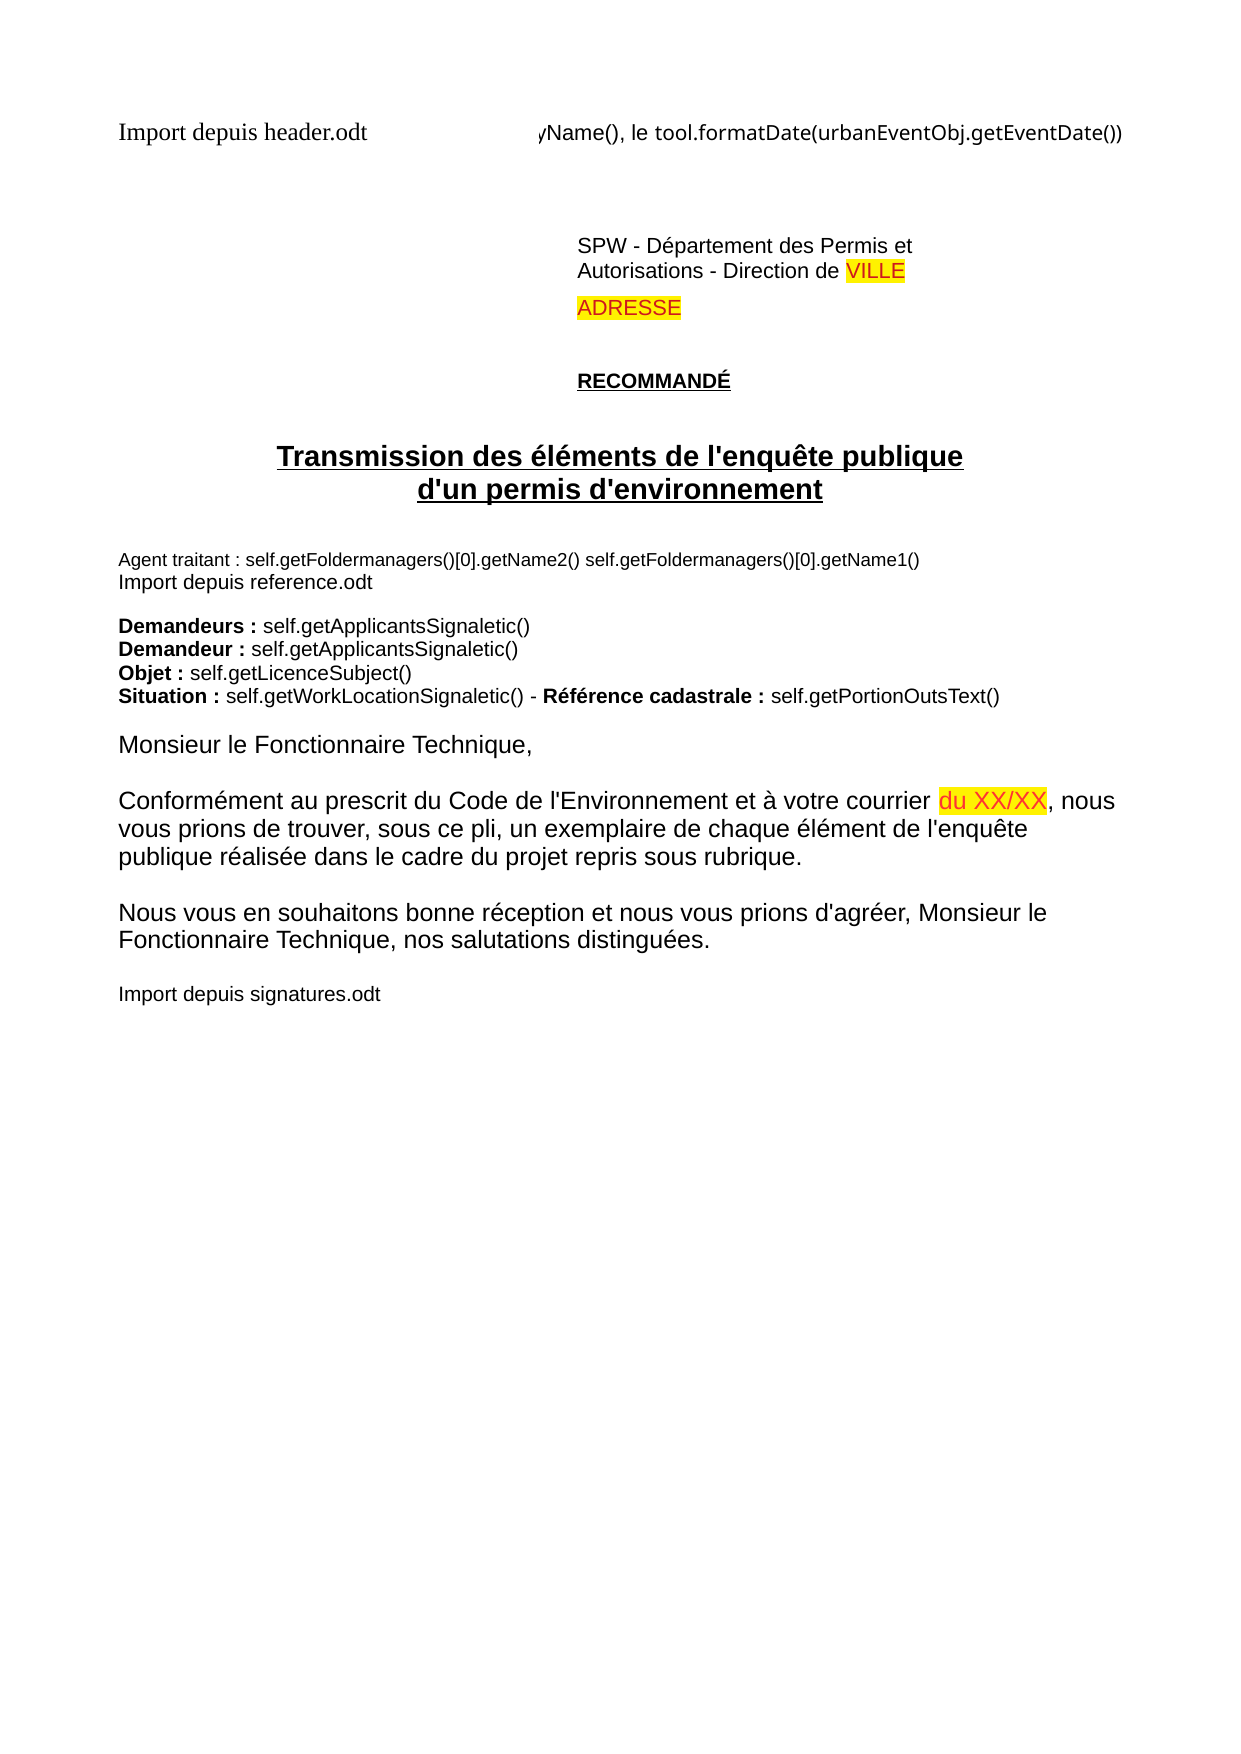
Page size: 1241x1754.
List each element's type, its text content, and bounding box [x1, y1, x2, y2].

text SPW - Département des Permis et Autorisations - Direction de VILLE [577, 234, 1028, 283]
title RECOMMANDÉ [577, 369, 1028, 393]
text Import depuis reference.odt [118, 571, 1122, 594]
text Objet : self.getLicenceSubject() [118, 661, 1122, 684]
title d'un permis d'environnement [118, 473, 1122, 506]
text Demandeurs : self.getApplicantsSignaletic() [118, 615, 1122, 638]
text tool.getCityName(), le tool.formatDate(urbanEventObj.getEventDate()) [118, 118, 1122, 427]
text Nous vous en souhaitons bonne réception et nous vous prions d'agréer, Monsieur le Fonctionnaire Technique, nos salutations distinguées. [118, 898, 1122, 954]
text Conformément au prescrit du Code de l'Environnement et à votre courrier du XX/XX, nous vous prions de trouver, sous ce pli, un exemplaire de chaque élément de l'enquête publique réalisée dans le cadre du projet repris sous rubrique. [118, 787, 1122, 871]
text Agent traitant : self.getFoldermanagers()[0].getName2() self.getFoldermanagers()[0].getName1() [118, 550, 1122, 571]
text Import depuis header.odt [118, 118, 539, 146]
text Monsieur le Fonctionnaire Technique, [118, 731, 1122, 759]
text Import depuis signatures.odt [118, 982, 1122, 1005]
text ADRESSE [577, 296, 1028, 320]
text Demandeur : self.getApplicantsSignaletic() [118, 638, 1122, 661]
title Transmission des éléments de l'enquête publique [118, 440, 1122, 473]
text Situation : self.getWorkLocationSignaletic() - Référence cadastrale : self.getPortionOutsText() [118, 684, 1122, 708]
